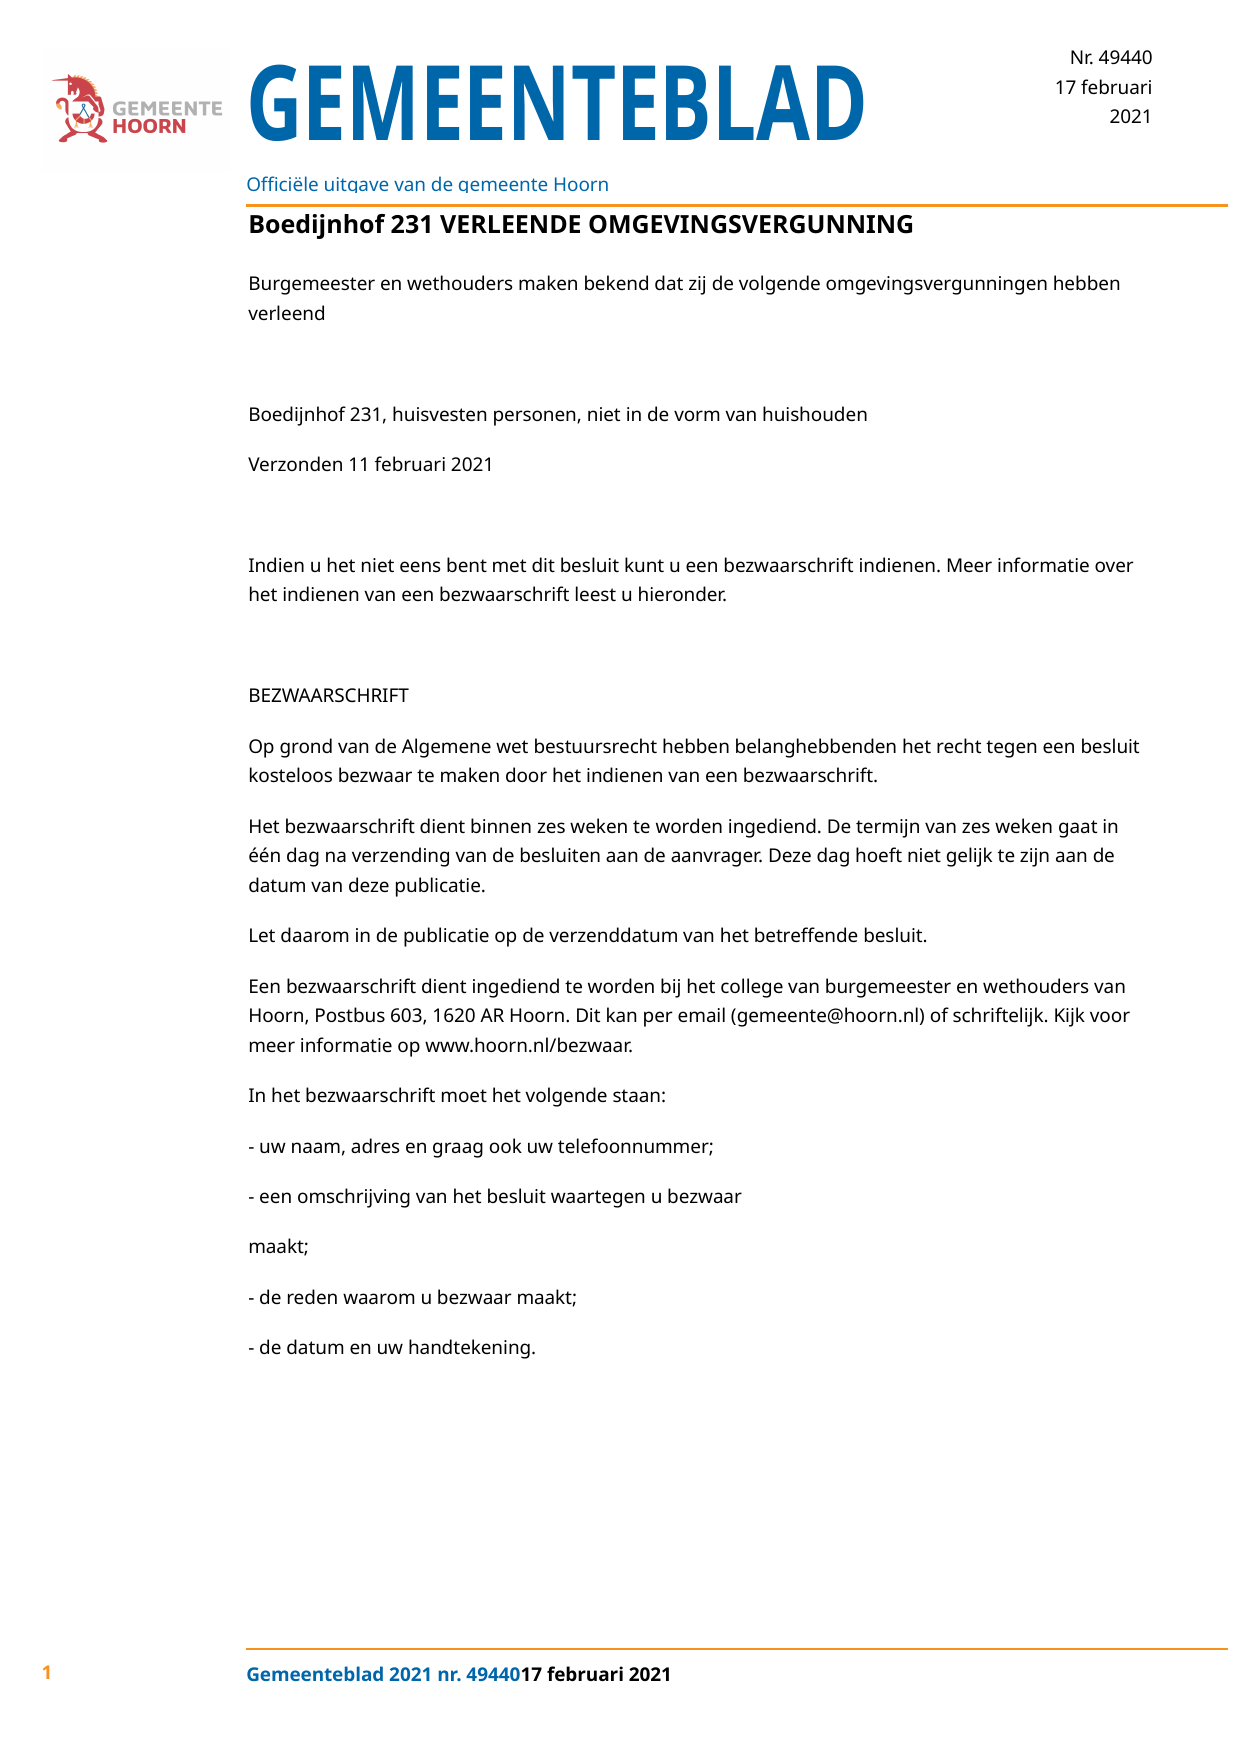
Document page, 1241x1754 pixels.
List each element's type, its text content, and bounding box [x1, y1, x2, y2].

text - de reden waarom u bezwaar maakt; [248, 1284, 1152, 1310]
text Verzonden 11 februari 2021 [248, 451, 1152, 477]
text Burgemeester en wethouders maken bekend dat zij de volgende omgevingsvergunningen hebben verleend [248, 270, 1152, 326]
text - de datum en uw handtekening. [248, 1334, 1152, 1360]
text Boedijnhof 231 VERLEENDE OMGEVINGSVERGUNNING [248, 207, 1152, 241]
picture [41, 47, 231, 172]
text Boedijnhof 231, huisvesten personen, niet in de vorm van huishouden [248, 401, 1152, 426]
text Op grond van de Algemene wet bestuursrecht hebben belanghebbenden het recht tegen een besluit kosteloos bezwaar te maken door het indienen van een bezwaarschrift. [248, 733, 1152, 788]
text Let daarom in de publicatie op de verzenddatum van het betreffende besluit. [248, 922, 1152, 948]
text maakt; [248, 1234, 1152, 1259]
text Het bezwaarschrift dient binnen zes weken te worden ingediend. De termijn van zes weken gaat in één dag na verzending van de besluiten aan de aanvrager. Deze dag hoeft niet gelijk te zijn aan de datum van deze publicatie. [248, 813, 1152, 898]
text Indien u het niet eens bent met dit besluit kunt u een bezwaarschrift indienen. Meer informatie over het indienen van een bezwaarschrift leest u hieronder. [248, 552, 1152, 607]
text - een omschrijving van het besluit waartegen u bezwaar [248, 1183, 1152, 1209]
text - uw naam, adres en graag ook uw telefoonnummer; [248, 1133, 1152, 1158]
text Een bezwaarschrift dient ingediend te worden bij het college van burgemeester en wethouders van Hoorn, Postbus 603, 1620 AR Hoorn. Dit kan per email (gemeente@hoorn.nl) of schriftelijk. Kijk voor meer informatie op www.hoorn.nl/bezwaar. [248, 973, 1152, 1058]
text In het bezwaarschrift moet het volgende staan: [248, 1082, 1152, 1108]
text BEZWAARSCHRIFT [248, 682, 1152, 708]
